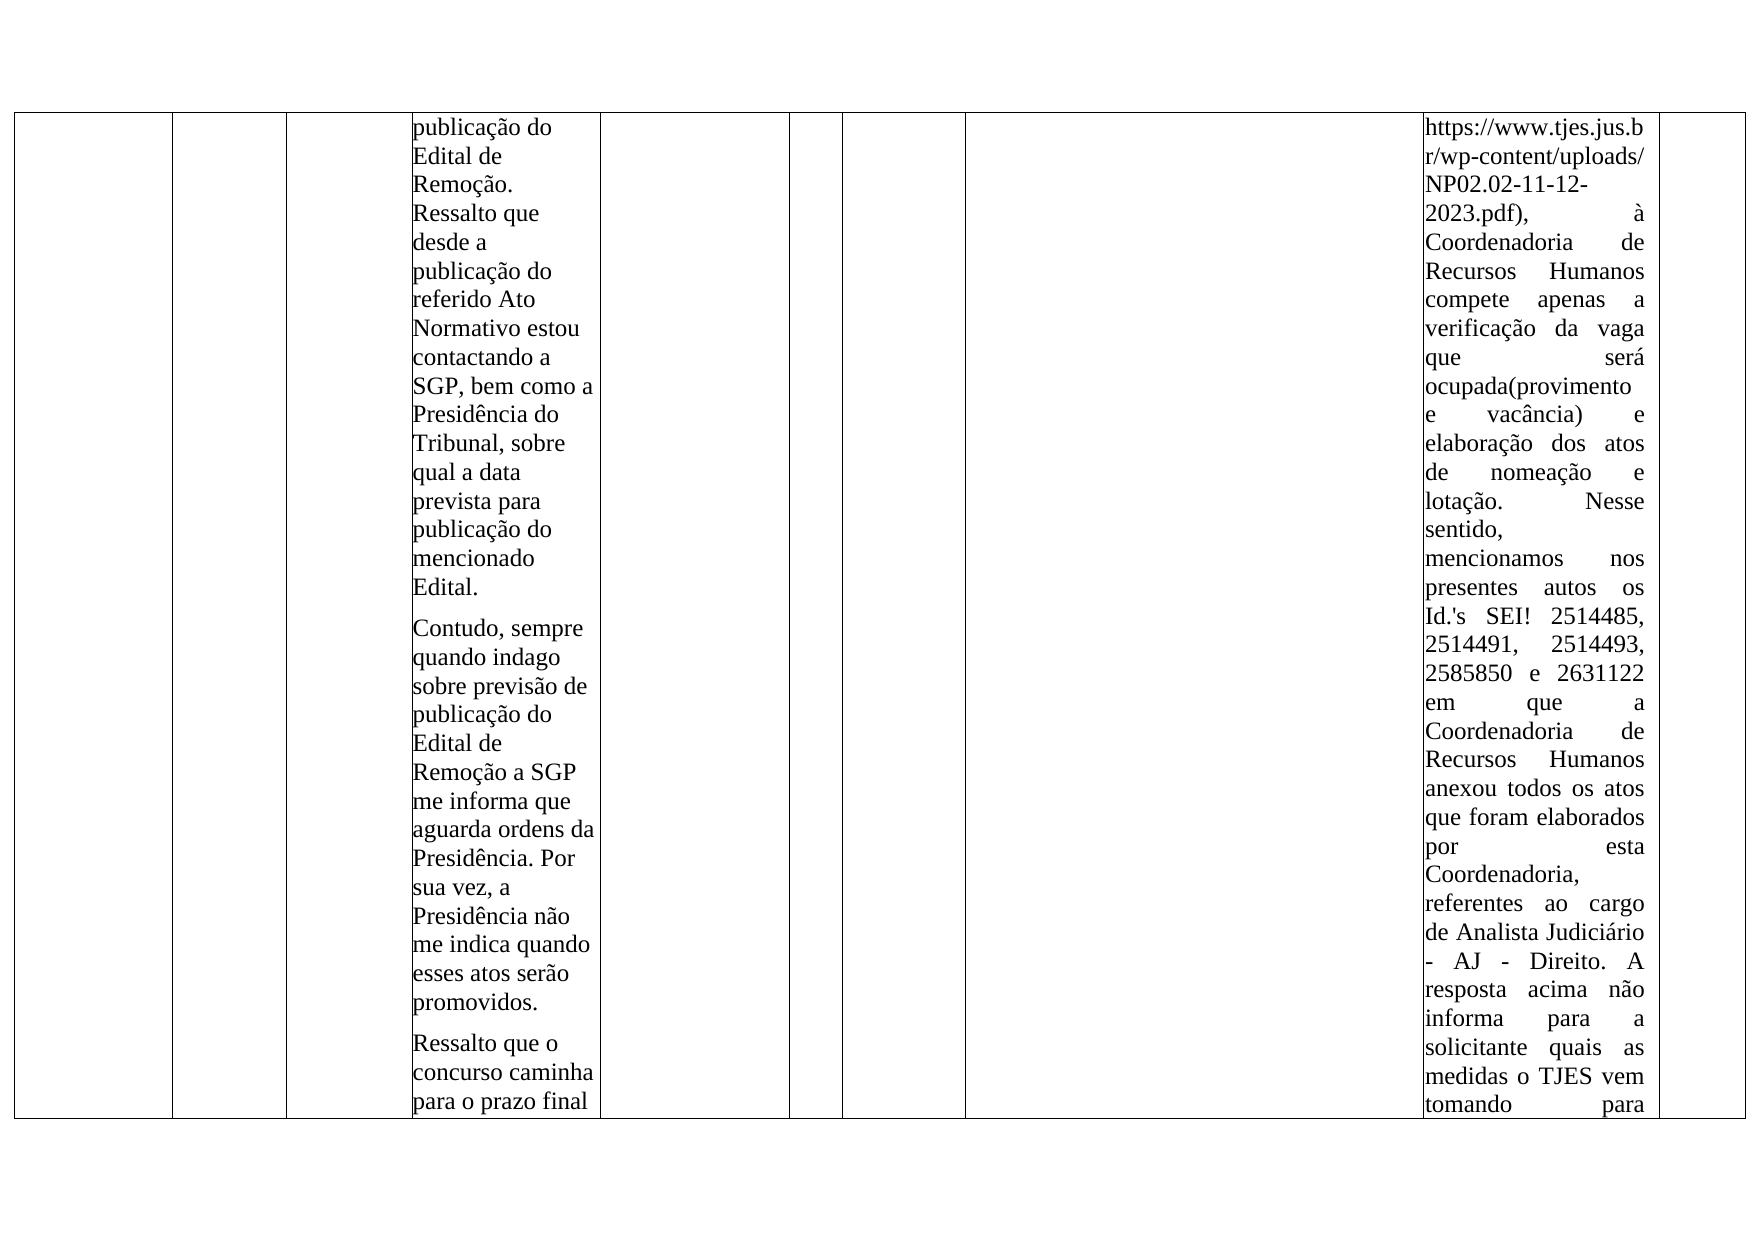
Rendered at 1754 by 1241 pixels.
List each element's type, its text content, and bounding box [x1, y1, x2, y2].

table_cell [287, 113, 412, 1118]
table_cell https://www.tjes.jus.br/wp-content/uploads/NP02.02-11-12-2023.pdf), à Coordenadoria de Recursos Humanos compete apenas a verificação da vaga que será ocupada(provimento e vacância) e elaboração dos atos de nomeação e lotação. Nesse sentido, mencionamos nos presentes autos os Id.'s SEI! 2514485, 2514491, 2514493, 2585850 e 2631122 em que a Coordenadoria de Recursos Humanos anexou todos os atos que foram elaborados por esta Coordenadoria, referentes ao cargo de Analista Judiciário - AJ - Direito. A resposta acima não informa para a solicitante quais as medidas o TJES vem tomando para [1424, 113, 1659, 1118]
table_cell [843, 113, 965, 1118]
table_cell [15, 113, 172, 1118]
table_cell [1660, 113, 1745, 1118]
table_cell [790, 113, 842, 1118]
table_cell publicação do Edital de Remoção. Ressalto que desde a publicação do referido Ato Normativo estou contactando a SGP, bem como a Presidência do Tribunal, sobre qual a data prevista para publicação do mencionado Edital. Contudo, sempre quando indago sobre previsão de publicação do Edital de Remoção a SGP me informa que aguarda ordens da Presidência. Por sua vez, a Presidência não me indica quando esses atos serão promovidos. Ressalto que o concurso caminha para o prazo final [413, 113, 600, 1118]
table_cell [601, 113, 789, 1118]
table_cell [173, 113, 286, 1118]
table_cell [966, 113, 1423, 1118]
